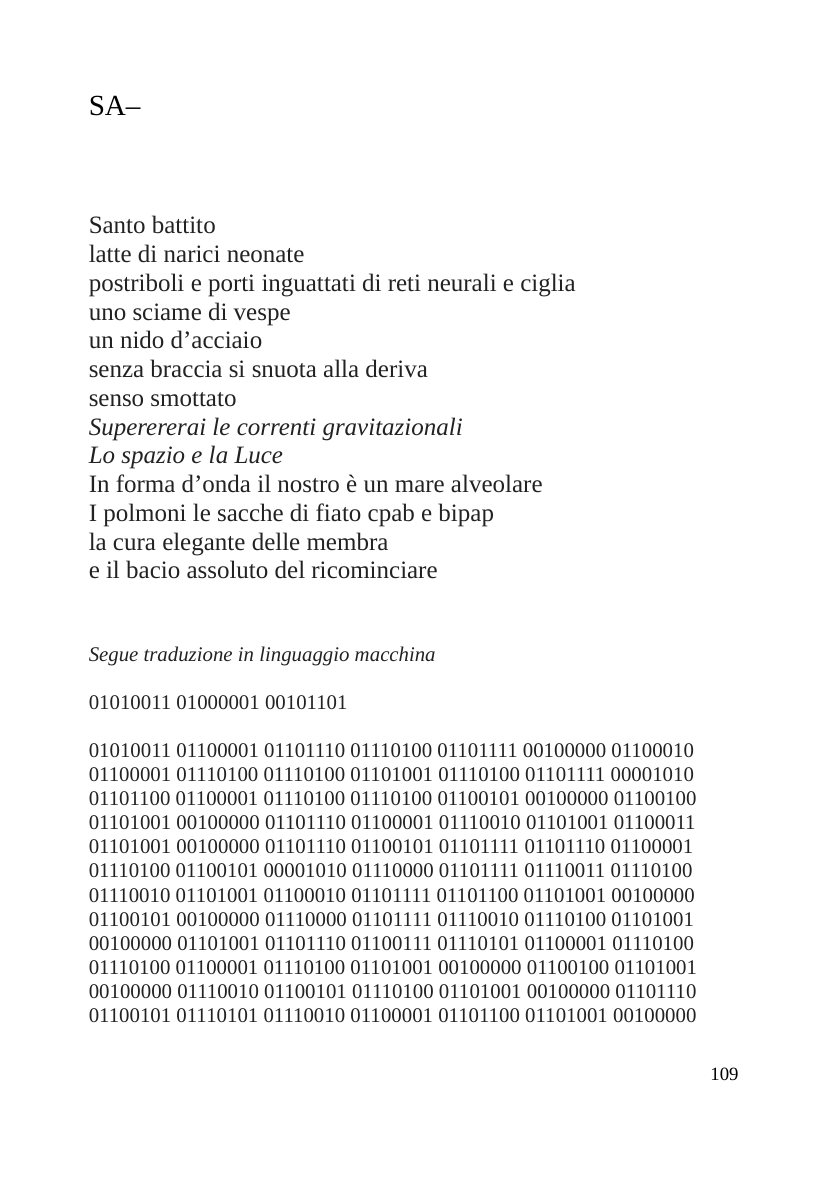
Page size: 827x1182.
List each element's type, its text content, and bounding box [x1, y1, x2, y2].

text SA– [88, 88, 738, 122]
text un nido d’acciaio [88, 326, 738, 354]
subtitle 01010011 01100001 01101110 01110100 01101111 00100000 01100010 01100001 01110100 01110100 01101001 01110100 01101111 00001010 01101100 01100001 01110100 01110100 01100101 00100000 01100100 01101001 00100000 01101110 01100001 01110010 01101001 01100011 01101001 00100000 01101110 01100101 01101111 01101110 01100001 01110100 01100101 00001010 01110000 01101111 01110011 01110100 01110010 01101001 01100010 01101111 01101100 01101001 00100000 01100101 00100000 01110000 01101111 01110010 01110100 01101001 00100000 01101001 01101110 01100111 01110101 01100001 01110100 01110100 01100001 01110100 01101001 00100000 01100100 01101001 00100000 01110010 01100101 01110100 01101001 00100000 01101110 01100101 01110101 01110010 01100001 01101100 01101001 00100000 [88, 738, 738, 1027]
text Superererai le correnti gravitazionali [88, 412, 738, 441]
text e il bacio assoluto del ricominciare [88, 556, 738, 584]
subtitle Segue traduzione in linguaggio macchina [88, 642, 738, 666]
text In forma d’onda il nostro è un mare alveolare [88, 469, 738, 498]
text senza braccia si snuota alla deriva [88, 354, 738, 383]
text postriboli e porti inguattati di reti neurali e ciglia [88, 268, 738, 297]
text latte di narici neonate [88, 239, 738, 268]
subtitle 01010011 01000001 00101101 [88, 690, 738, 714]
text uno sciame di vespe [88, 297, 738, 326]
text senso smottato [88, 383, 738, 412]
text Lo spazio e la Luce [88, 441, 738, 469]
subtitle Santo battito [88, 211, 738, 239]
text la cura elegante delle membra [88, 527, 738, 556]
text I polmoni le sacche di fiato cpab e bipap [88, 498, 738, 527]
